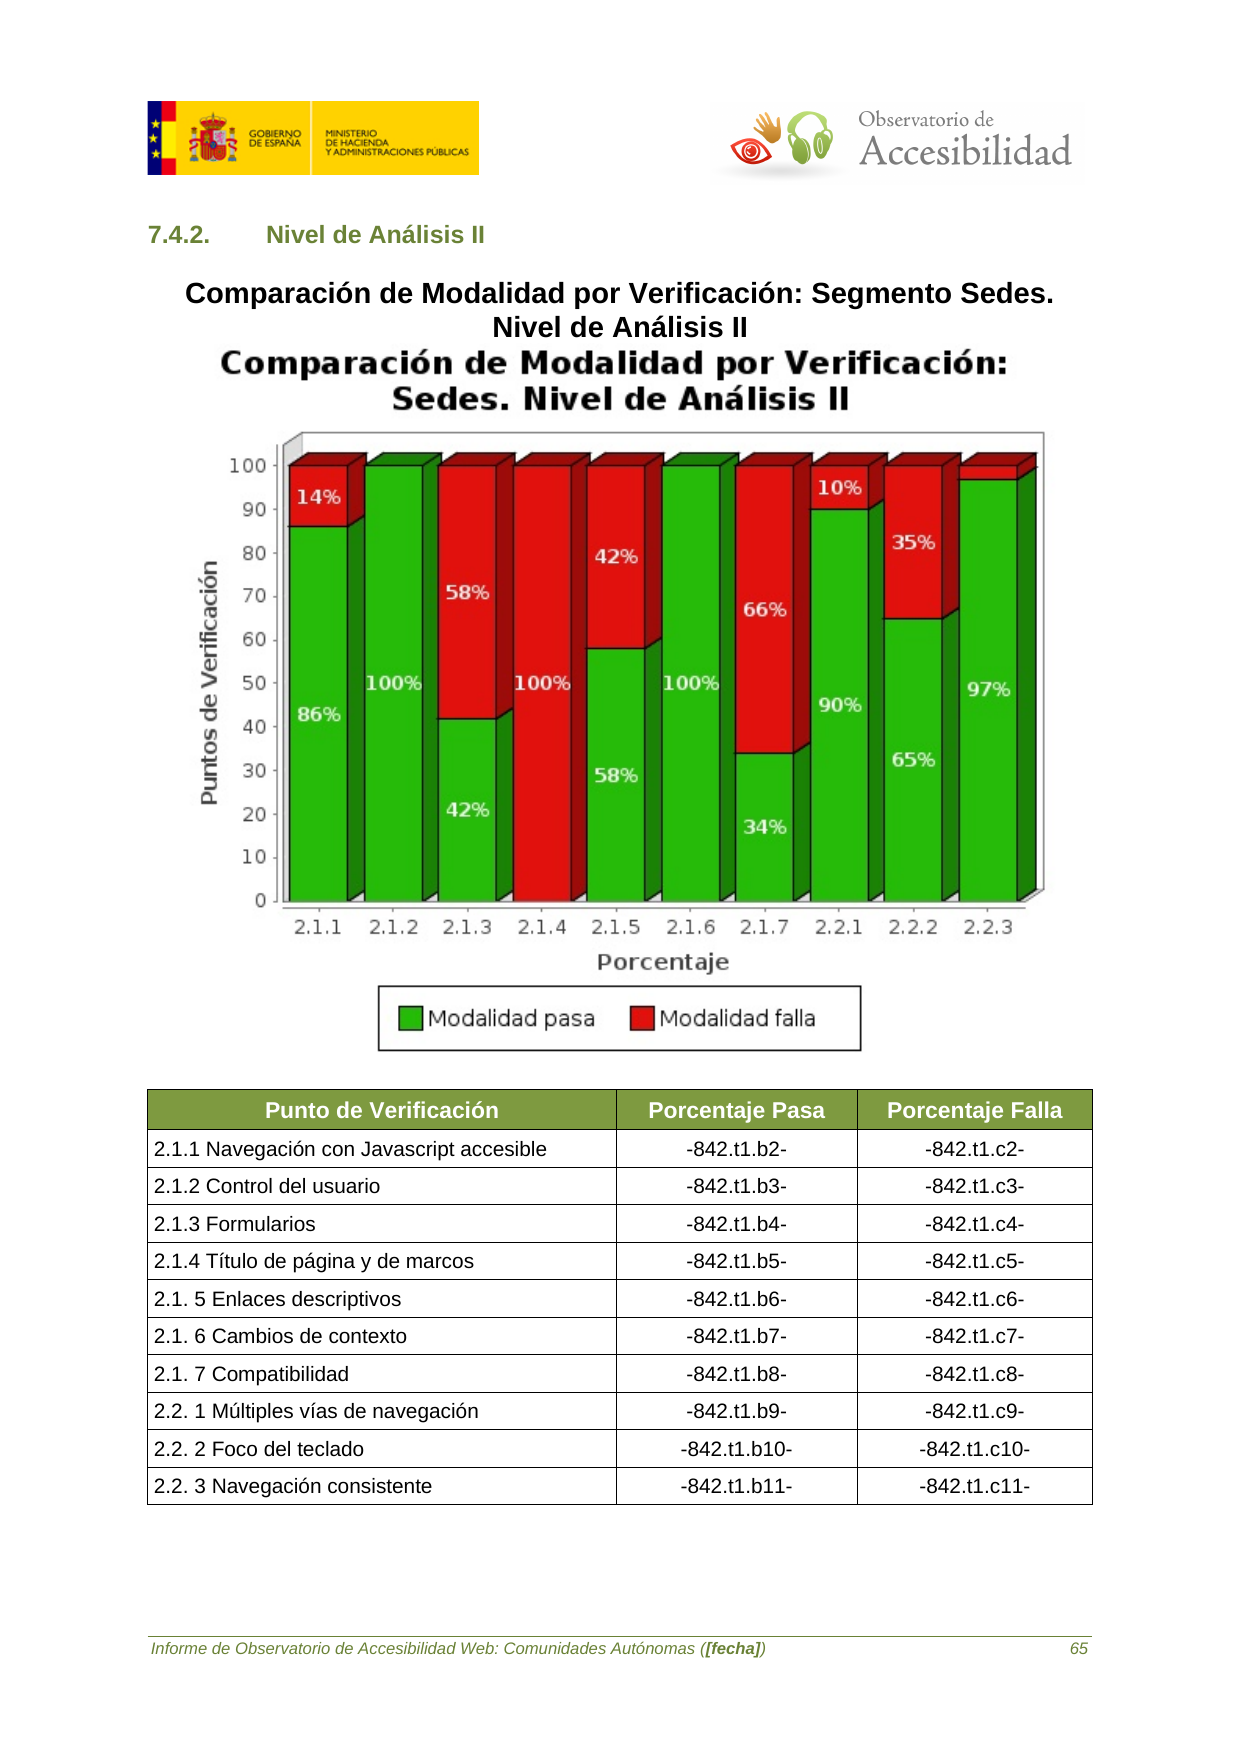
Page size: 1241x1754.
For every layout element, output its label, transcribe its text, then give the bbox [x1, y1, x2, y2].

table_cell -842.t1.c8- [858, 1355, 1092, 1392]
table_cell -842.t1.c9- [858, 1393, 1092, 1429]
table_cell -842.t1.c10- [858, 1430, 1092, 1467]
table_cell -842.t1.b2- [617, 1130, 857, 1167]
table_cell -842.t1.c3- [858, 1168, 1092, 1204]
table_cell -842.t1.b9- [617, 1393, 857, 1429]
table_cell 2.1. 5 Enlaces descriptivos [148, 1280, 616, 1317]
table_cell 2.1.4 Título de página y de marcos [148, 1243, 616, 1279]
text Comparación de Modalidad por Verificación: Segmento Sedes. Nivel de Análisis II [148, 276, 1092, 343]
table_cell -842.t1.b8- [617, 1355, 857, 1392]
table_cell 2.1.3 Formularios [148, 1205, 616, 1242]
table_header Porcentaje Pasa [617, 1090, 857, 1129]
picture [710, 102, 1086, 185]
table_cell -842.t1.b7- [617, 1318, 857, 1354]
table_cell 2.1.2 Control del usuario [148, 1168, 616, 1204]
table_cell -842.t1.b10- [617, 1430, 857, 1467]
table_cell -842.t1.c5- [858, 1243, 1092, 1279]
picture [178, 343, 1062, 1053]
table_cell -842.t1.b6- [617, 1280, 857, 1317]
table_cell 2.1. 6 Cambios de contexto [148, 1318, 616, 1354]
subtitle Nivel de Análisis II [148, 220, 1092, 248]
table_cell 2.1.1 Navegación con Javascript accesible [148, 1130, 616, 1167]
table_header Porcentaje Falla [858, 1090, 1092, 1129]
table_cell -842.t1.b3- [617, 1168, 857, 1204]
table_cell -842.t1.c2- [858, 1130, 1092, 1167]
table_cell -842.t1.b4- [617, 1205, 857, 1242]
table_cell -842.t1.c6- [858, 1280, 1092, 1317]
table_cell 2.2. 2 Foco del teclado [148, 1430, 616, 1467]
table_header Punto de Verificación [148, 1090, 616, 1129]
table_cell -842.t1.b11- [617, 1468, 857, 1504]
table_cell 2.2. 1 Múltiples vías de navegación [148, 1393, 616, 1429]
table_cell -842.t1.c11- [858, 1468, 1092, 1504]
table_cell -842.t1.c7- [858, 1318, 1092, 1354]
table_cell -842.t1.b5- [617, 1243, 857, 1279]
table_cell 2.1. 7 Compatibilidad [148, 1355, 616, 1392]
picture [147, 101, 479, 175]
table_cell -842.t1.c4- [858, 1205, 1092, 1242]
table_cell 2.2. 3 Navegación consistente [148, 1468, 616, 1504]
